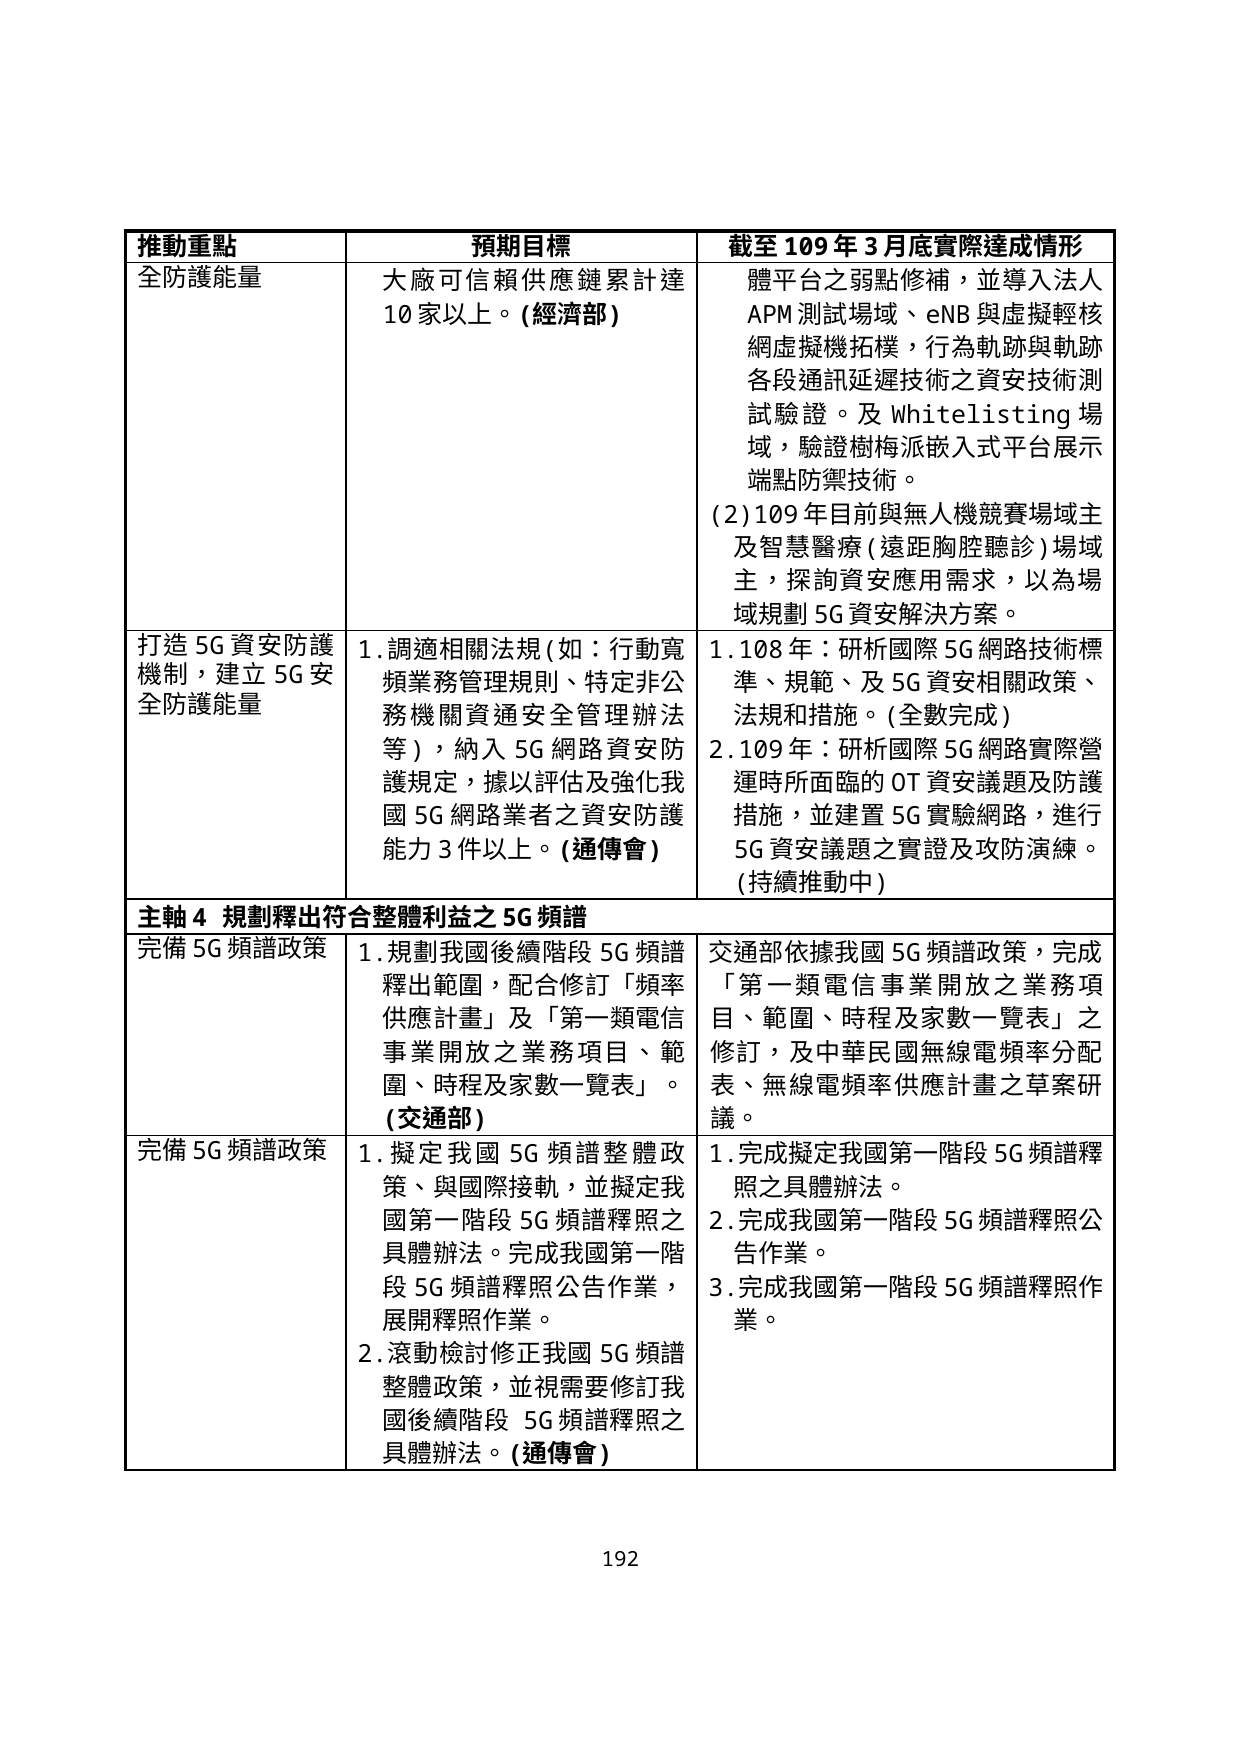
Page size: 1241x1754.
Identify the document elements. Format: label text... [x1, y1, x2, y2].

table_cell 體平台之弱點修補，並導入法人APM測試場域、eNB與虛擬輕核網虛擬機拓樸，行為軌跡與軌跡各段通訊延遲技術之資安技術測試驗證。及Whitelisting場域，驗證樹梅派嵌入式平台展示端點防禦技術。 (2)109年目前與無人機競賽場域主及智慧醫療(遠距胸腔聽診)場域主，探詢資安應用需求，以為場域規劃5G資安解決方案。 [698, 263, 1113, 630]
table_cell 1.調適相關法規(如：行動寬頻業務管理規則、特定非公務機關資通安全管理辦法等)，納入5G網路資安防護規定，據以評估及強化我國5G網路業者之資安防護能力3件以上。(通傳會) [347, 631, 696, 898]
table_header 預期目標 [347, 233, 696, 262]
table_cell 大廠可信賴供應鏈累計達 10家以上。(經濟部) [347, 263, 696, 630]
table_header 截至109年3月底實際達成情形 [698, 233, 1113, 262]
table_cell 1.擬定我國5G頻譜整體政策、與國際接軌，並擬定我國第一階段5G頻譜釋照之具體辦法。完成我國第一階段5G頻譜釋照公告作業，展開釋照作業。 2.滾動檢討修正我國5G頻譜整體政策，並視需要修訂我國後續階段 5G頻譜釋照之具體辦法。(通傳會) [347, 1136, 696, 1469]
table_cell 1.規劃我國後續階段5G頻譜釋出範圍，配合修訂「頻率供應計畫」及「第一類電信事業開放之業務項目、範圍、時程及家數一覽表」。(交通部) [347, 935, 696, 1134]
table_cell 全防護能量 [127, 263, 345, 630]
table_cell 完備5G頻譜政策 [127, 1136, 345, 1469]
table_cell 主軸4 規劃釋出符合整體利益之5G頻譜 [127, 900, 1113, 933]
table_cell 完備5G頻譜政策 [127, 935, 345, 1134]
table_header 推動重點 [127, 233, 345, 262]
table_cell 1.108年：研析國際5G網路技術標準、規範、及5G資安相關政策、法規和措施。(全數完成) 2.109年：研析國際5G網路實際營運時所面臨的OT資安議題及防護措施，並建置5G實驗網路，進行5G資安議題之實證及攻防演練。(持續推動中) [698, 631, 1113, 898]
table_cell 1.完成擬定我國第一階段5G頻譜釋照之具體辦法。 2.完成我國第一階段5G頻譜釋照公告作業。 3.完成我國第一階段5G頻譜釋照作業。 [698, 1136, 1113, 1469]
table_cell 打造5G資安防護機制，建立5G安全防護能量 [127, 631, 345, 898]
table_cell 交通部依據我國5G頻譜政策，完成「第一類電信事業開放之業務項目、範圍、時程及家數一覽表」之修訂，及中華民國無線電頻率分配表、無線電頻率供應計畫之草案研議。 [698, 935, 1113, 1134]
